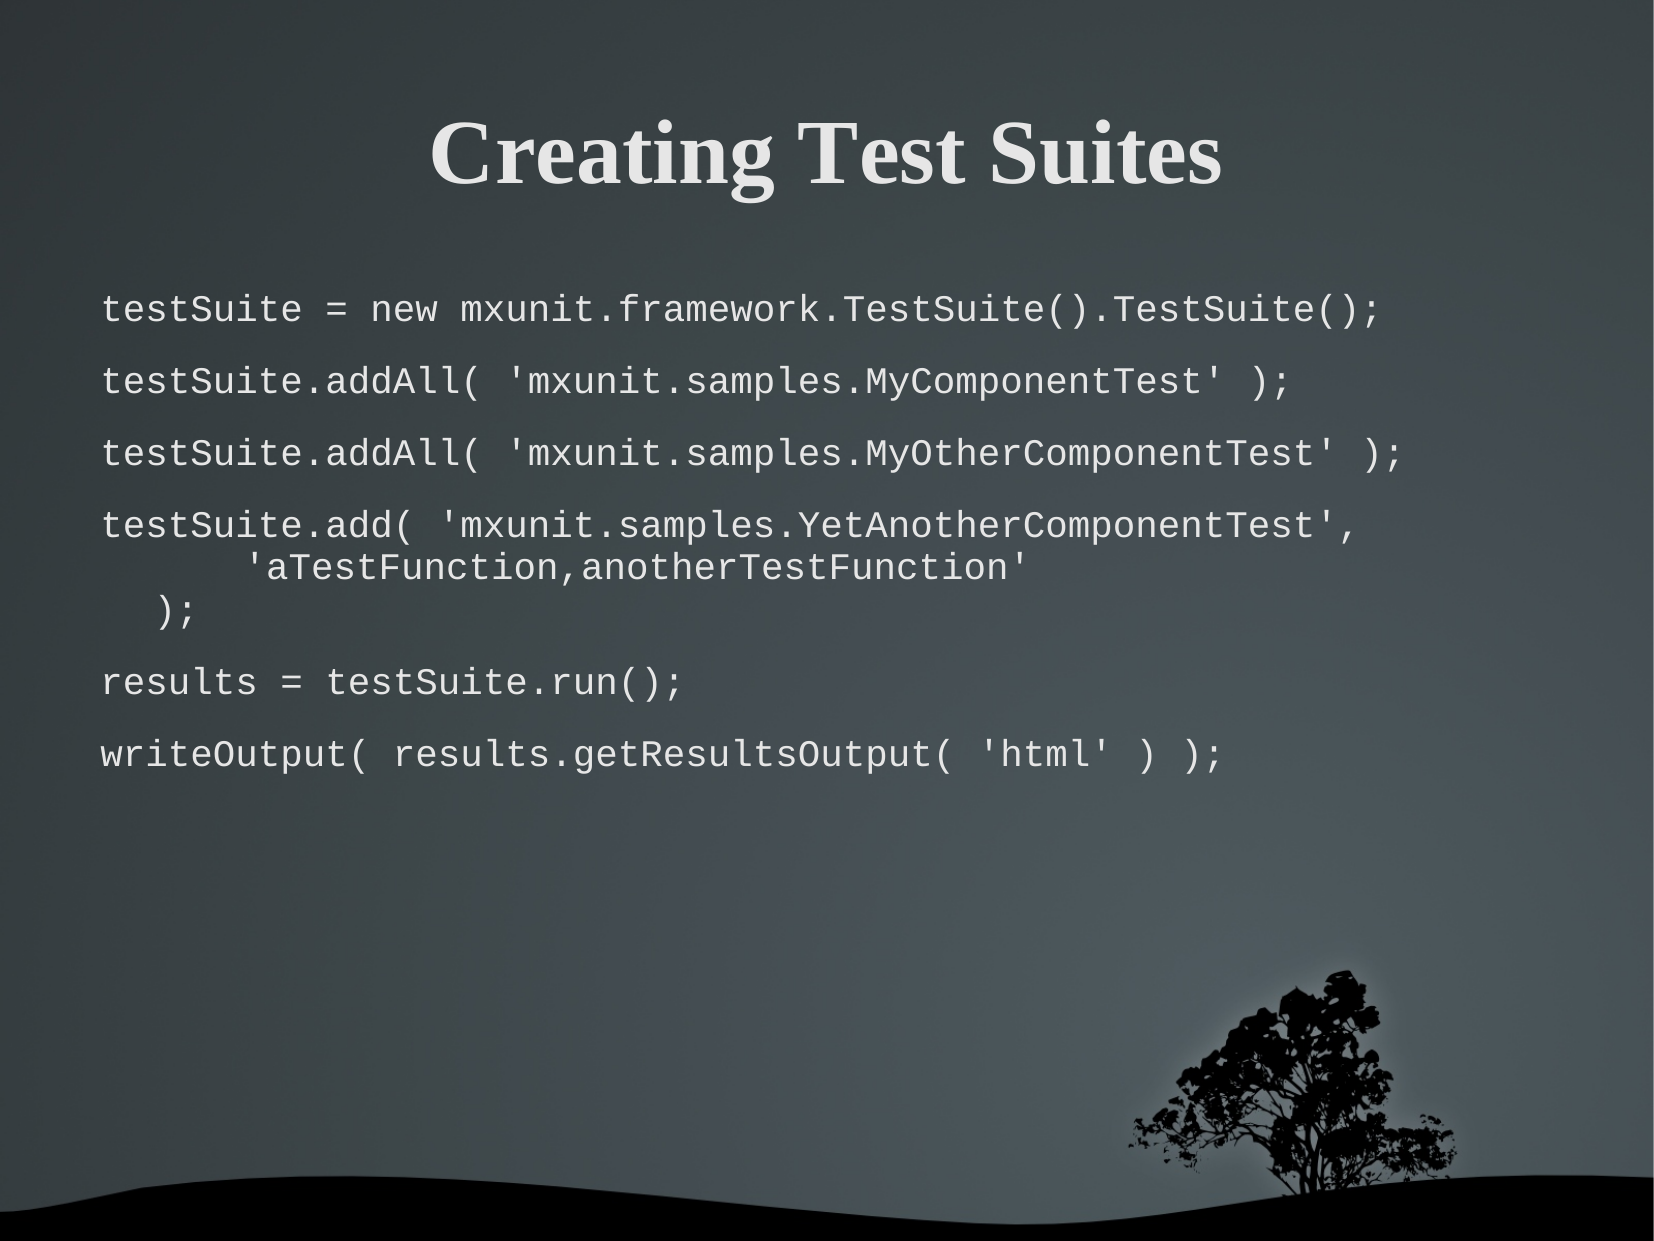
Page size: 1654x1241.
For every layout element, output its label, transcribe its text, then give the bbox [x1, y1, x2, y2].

title Creating Test Suites [82, 49, 1571, 257]
list testSuite = new mxunit.framework.TestSuite().TestSuite(); testSuite.addAll( 'mxunit.samples.MyComponentTest' ); testSuite.addAll( 'mxunit.samples.MyOtherComponentTest' ); testSuite.add( 'mxunit.samples.YetAnotherComponentTest', 'aTestFunction,anotherTestFunction' ); results = testSuite.run(); writeOutput( results.getResultsOutput( 'html' ) ); [82, 290, 1571, 1109]
picture [0, 0, 1654, 1241]
